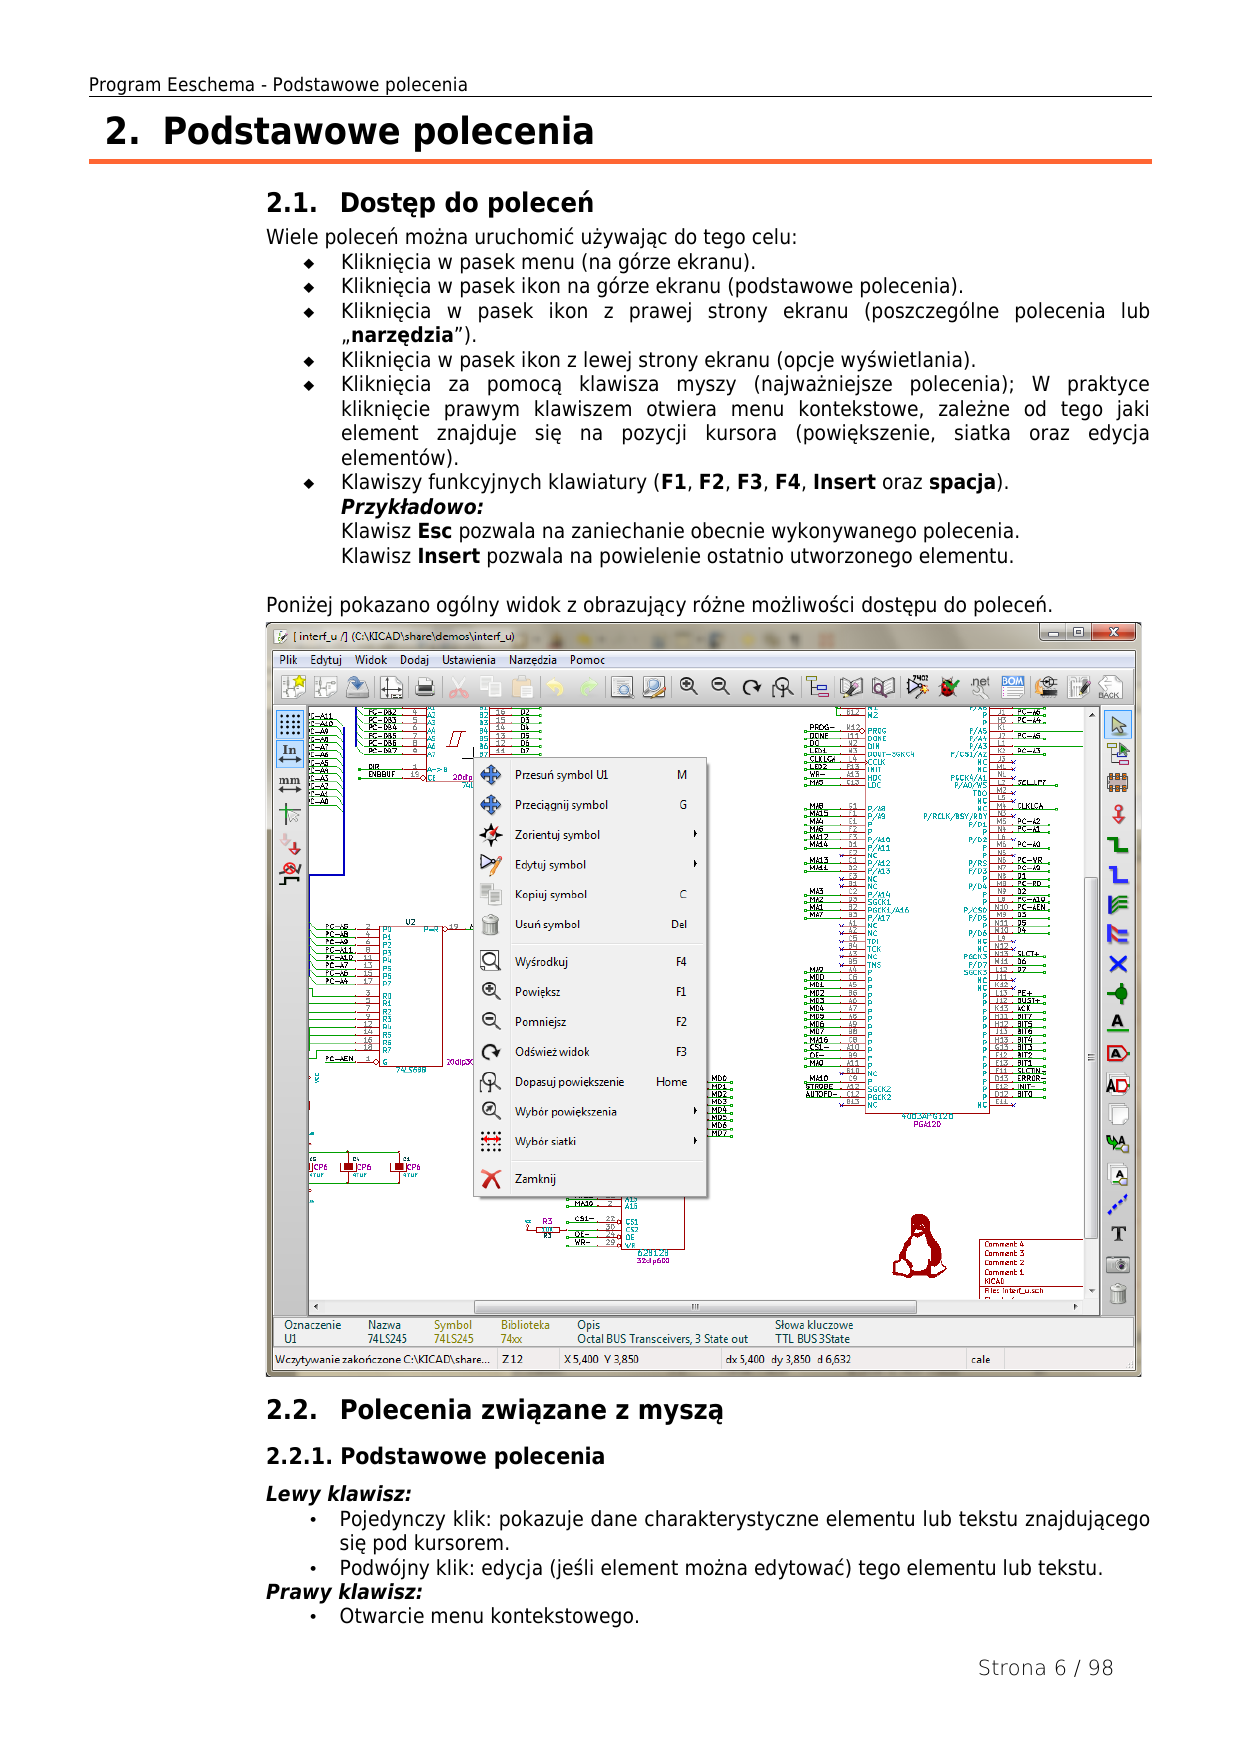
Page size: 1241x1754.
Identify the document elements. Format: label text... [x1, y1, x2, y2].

subtitle Podstawowe polecenia [266, 1443, 1152, 1470]
subtitle Podstawowe polecenia [88, 103, 1152, 164]
list Kliknięcia w pasek menu (na górze ekranu). [303, 250, 1152, 274]
text Wiele poleceń można uruchomić używając do tego celu: [266, 225, 1152, 250]
list Pojedynczy klik: pokazuje dane charakterystyczne elementu lub tekstu znajdującego się pod kursorem. [310, 1507, 1152, 1556]
list Kliknięcia za pomocą klawisza myszy (najważniejsze polecenia); W praktyce kliknięcie prawym klawiszem otwiera menu kontekstowe, zależne od tego jaki element znajduje się na pozycji kursora (powiększenie, siatka oraz edycja elementów). [303, 372, 1152, 470]
list Kliknięcia w pasek ikon z prawej strony ekranu (poszczególne polecenia lub „narzędzia”). [303, 299, 1152, 348]
subtitle Polecenia związane z myszą [266, 1394, 1152, 1426]
list Klawiszy funkcyjnych klawiatury (F1, F2, F3, F4, Insert oraz spacja). Przykładowo: Klawisz Esc pozwala na zaniechanie obecnie wykonywanego polecenia. Klawisz Insert pozwala na powielenie ostatnio utworzonego elementu. [303, 470, 1152, 568]
picture [265, 622, 1142, 1377]
text Prawy klawisz: [266, 1580, 1152, 1604]
text Lewy klawisz: [266, 1482, 1152, 1507]
list Otwarcie menu kontekstowego. [310, 1604, 1152, 1629]
text Poniżej pokazano ogólny widok z obrazujący różne możliwości dostępu do poleceń. [266, 592, 1152, 617]
list Kliknięcia w pasek ikon na górze ekranu (podstawowe polecenia). [303, 274, 1152, 299]
list Podwójny klik: edycja (jeśli element można edytować) tego elementu lub tekstu. [310, 1556, 1152, 1580]
list Kliknięcia w pasek ikon z lewej strony ekranu (opcje wyświetlania). [303, 348, 1152, 372]
subtitle Dostęp do poleceń [266, 188, 1152, 219]
